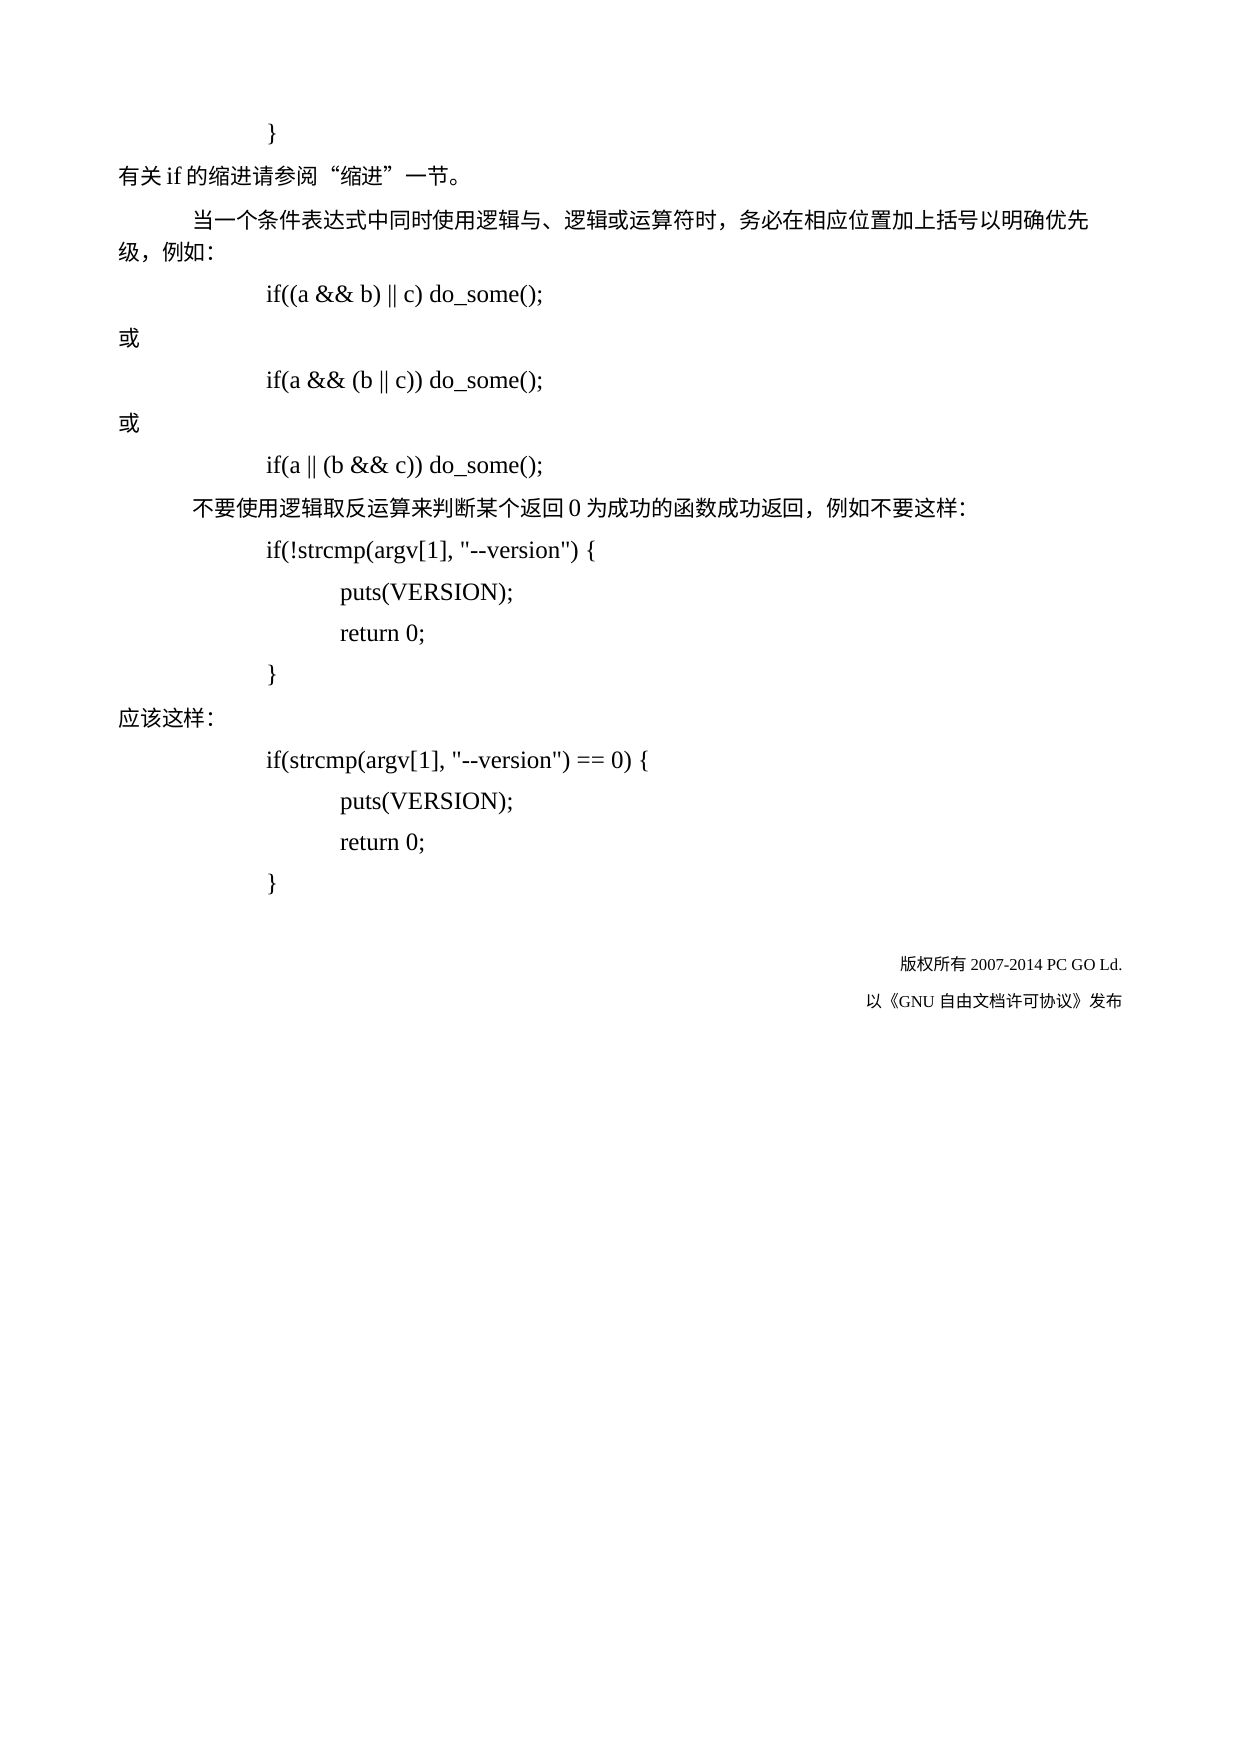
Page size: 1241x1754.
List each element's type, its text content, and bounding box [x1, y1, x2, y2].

text if(a && (b || c)) do_some(); [118, 365, 1122, 393]
text 应该这样： [118, 701, 1122, 732]
text 有关if的缩进请参阅“缩进”一节。 [118, 159, 1122, 191]
text } [118, 868, 1122, 897]
text puts(VERSION); [118, 577, 1122, 606]
text } [118, 118, 1122, 147]
text if(strcmp(argv[1], "--version") == 0) { [118, 745, 1122, 773]
text 版权所有 2007-2014 PC GO Ld. [118, 951, 1122, 975]
text 或 [118, 406, 1122, 438]
text return 0; [118, 827, 1122, 856]
text return 0; [118, 618, 1122, 647]
text puts(VERSION); [118, 786, 1122, 815]
text if(a || (b && c)) do_some(); [118, 450, 1122, 479]
text if((a && b) || c) do_some(); [118, 279, 1122, 308]
text if(!strcmp(argv[1], "--version") { [118, 536, 1122, 564]
text } [118, 659, 1122, 688]
text 或 [118, 321, 1122, 352]
text 不要使用逻辑取反运算来判断某个返回0为成功的函数成功返回，例如不要这样： [118, 491, 1122, 523]
text 当一个条件表达式中同时使用逻辑与、逻辑或运算符时，务必在相应位置加上括号以明确优先级，例如： [118, 203, 1122, 267]
text 以《GNU 自由文档许可协议》发布 [118, 988, 1122, 1012]
